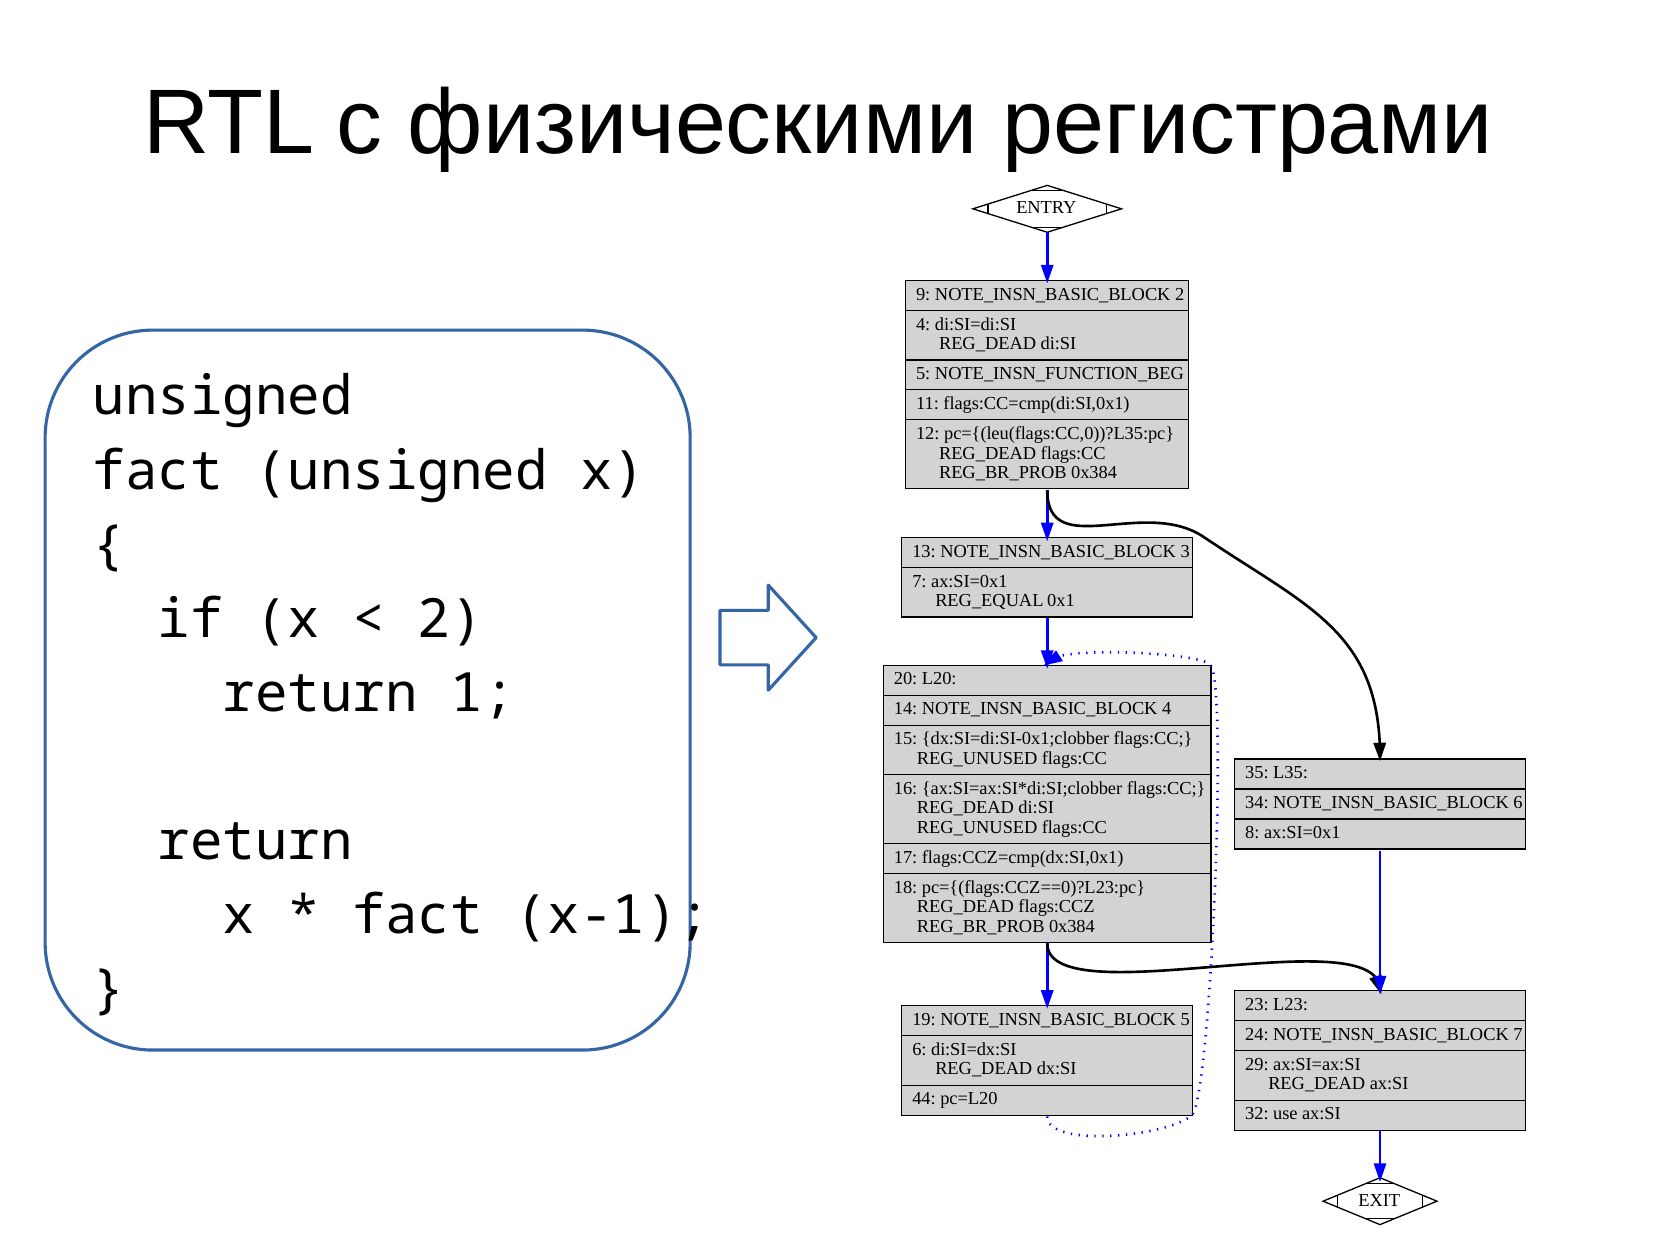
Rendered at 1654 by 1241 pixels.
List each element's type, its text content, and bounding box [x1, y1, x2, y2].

text_box [720, 585, 817, 691]
text_box unsigned fact (unsigned x) { if (x < 2) return 1; return x * fact (x-1); } [45, 330, 691, 1051]
title RTL с физическими регистрами [75, 17, 1564, 226]
picture [821, 180, 1531, 1231]
